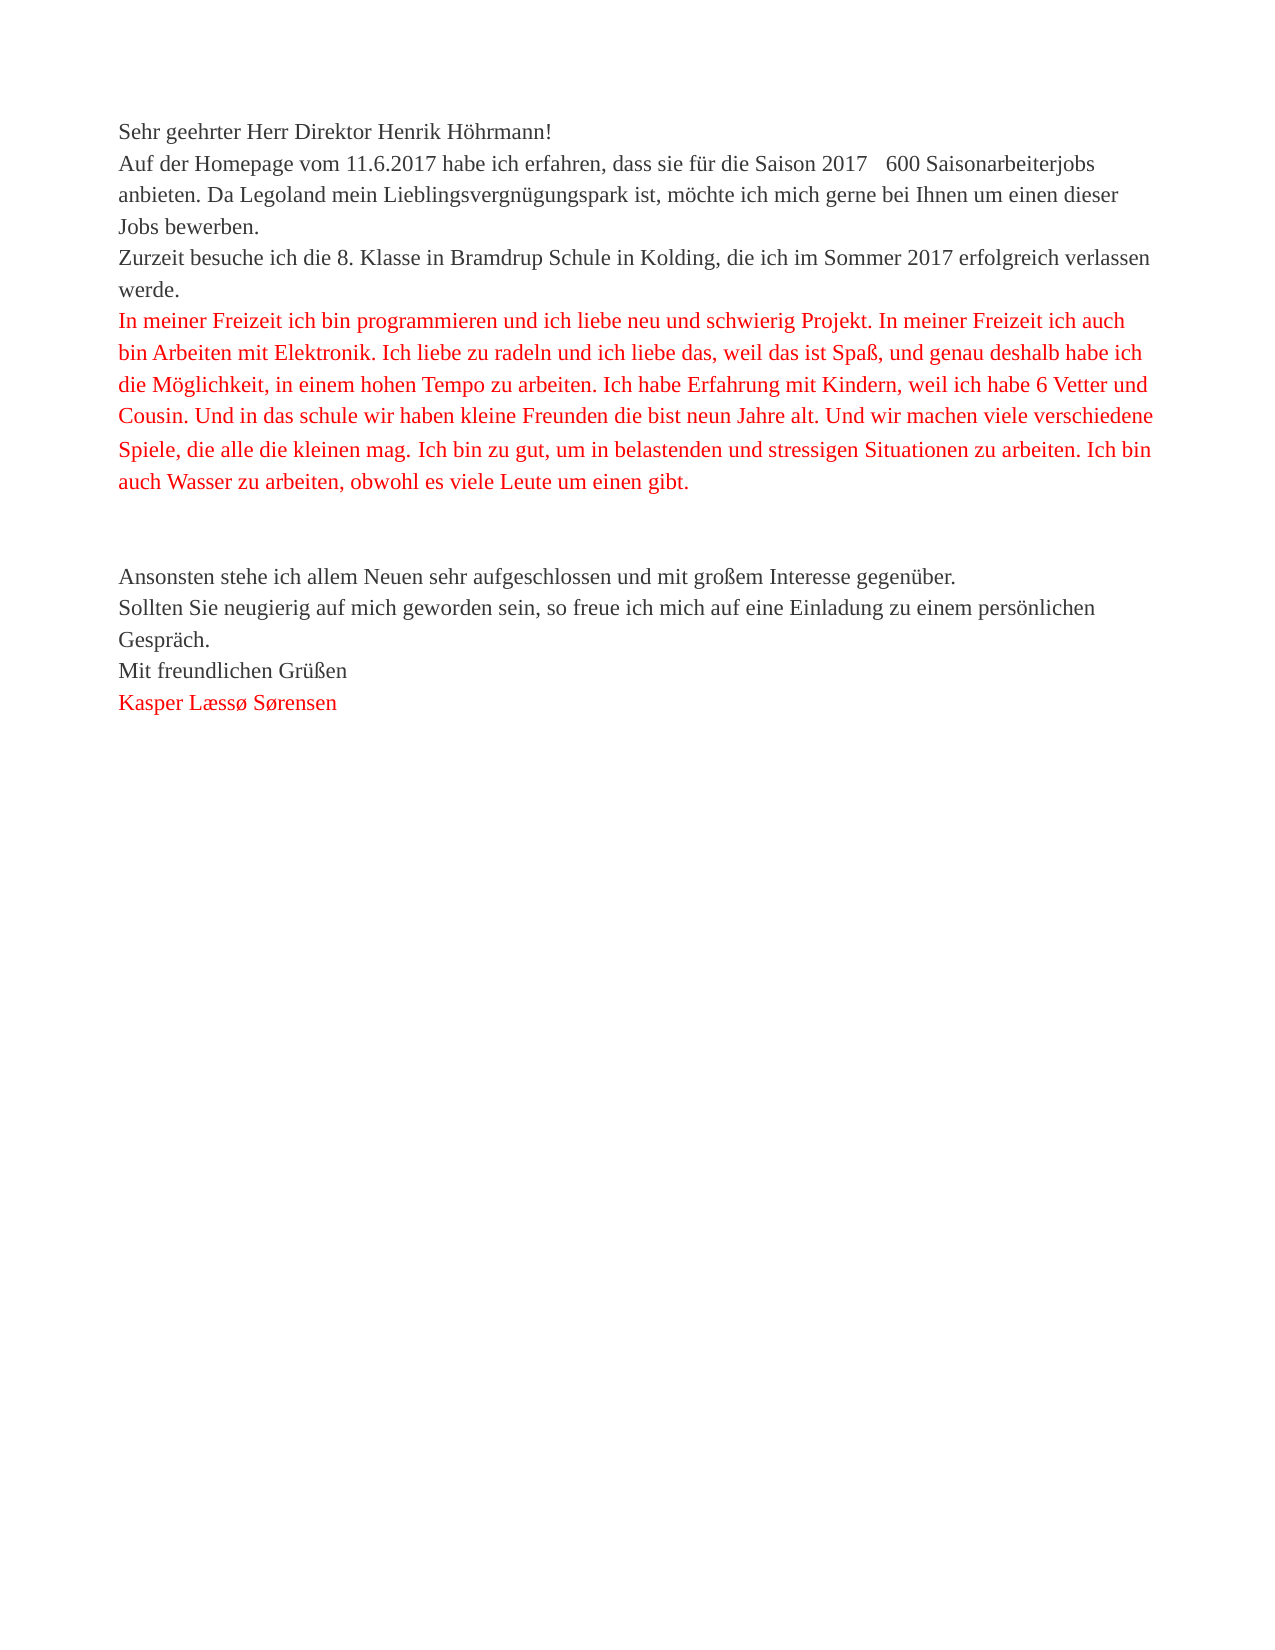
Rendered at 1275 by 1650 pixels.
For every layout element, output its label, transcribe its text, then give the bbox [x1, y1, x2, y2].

text Mit freundlichen Grüßen [118, 658, 1157, 684]
text In meiner Freizeit ich bin programmieren und ich liebe neu und schwierig Projekt. In meiner Freizeit ich auch bin Arbeiten mit Elektronik. Ich liebe zu radeln und ich liebe das, weil das ist Spaß, und genau deshalb habe ich die Möglichkeit, in einem hohen Tempo zu arbeiten. Ich habe Erfahrung mit Kindern, weil ich habe 6 Vetter und Cousin. Und in das schule wir haben kleine Freunden die bist neun Jahre alt. Und wir machen viele verschiedene Spiele, die alle die kleinen mag. Ich bin zu gut, um in belastenden und stressigen Situationen zu arbeiten. Ich bin auch Wasser zu arbeiten, obwohl es viele Leute um einen gibt. [118, 307, 1157, 494]
text Sehr geehrter Herr Direktor Henrik Höhrmann! [118, 118, 1157, 144]
text Auf der Homepage vom 11.6.2017 habe ich erfahren, dass sie für die Saison 2017 600 Saisonarbeiterjobs anbieten. Da Legoland mein Lieblingsvergnügungspark ist, möchte ich mich gerne bei Ihnen um einen dieser Jobs bewerben. [118, 150, 1157, 239]
text Ansonsten stehe ich allem Neuen sehr aufgeschlossen und mit großem Interesse gegenüber. [118, 563, 1157, 589]
text Kasper Læssø Sørensen [118, 689, 1157, 716]
text Sollten Sie neugierig auf mich geworden sein, so freue ich mich auf eine Einladung zu einem persönlichen Gespräch. [118, 594, 1157, 652]
text Zurzeit besuche ich die 8. Klasse in Bramdrup Schule in Kolding, die ich im Sommer 2017 erfolgreich verlassen werde. [118, 244, 1157, 302]
